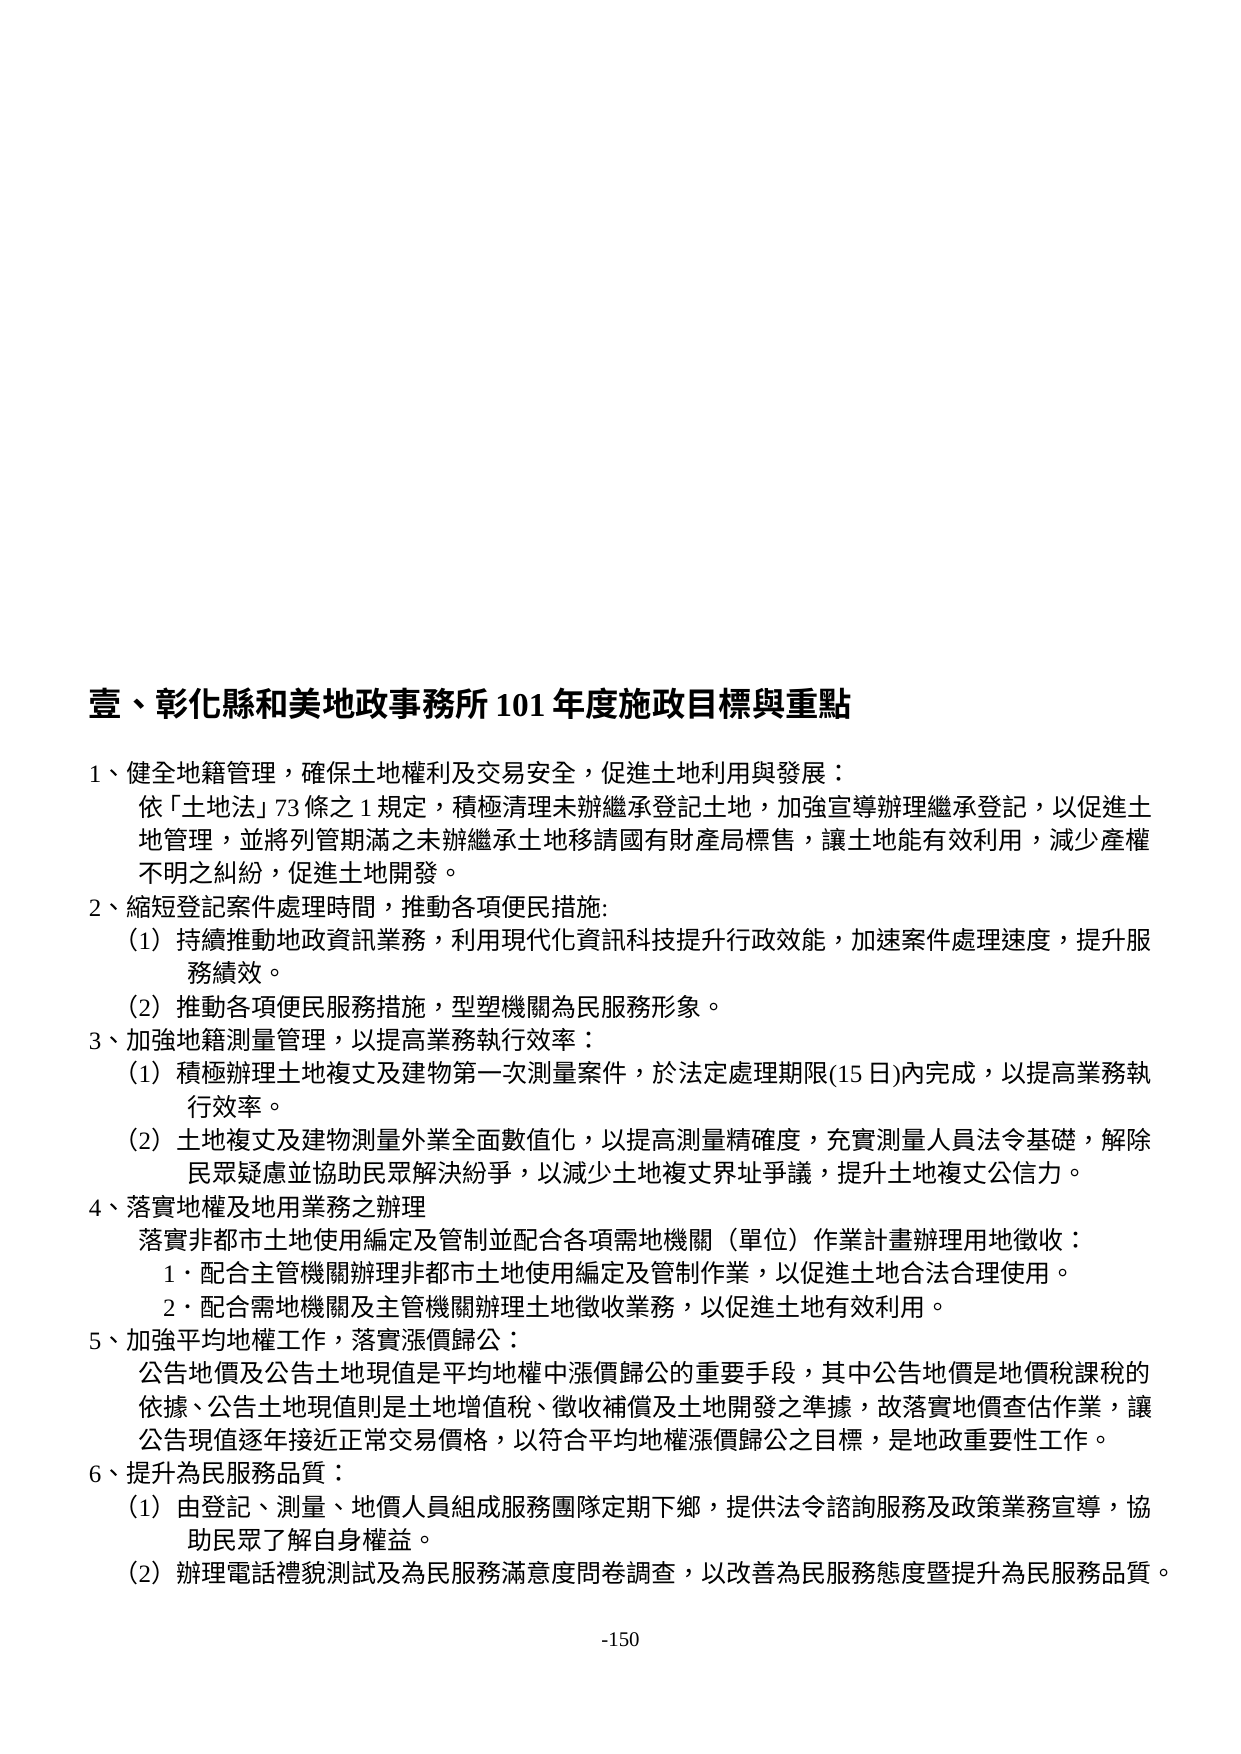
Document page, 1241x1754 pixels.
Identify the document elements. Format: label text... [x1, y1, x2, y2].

list 健全地籍管理，確保土地權利及交易安全，促進土地利用與發展： [88, 756, 1152, 789]
text 依「土地法」73條之1規定，積極清理未辦繼承登記土地，加強宣導辦理繼承登記，以促進土地管理，並將列管期滿之未辦繼承土地移請國有財產局標售，讓土地能有效利用，減少產權不明之糾紛，促進土地開發。 [138, 789, 1152, 889]
text 公告地價及公告土地現值是平均地權中漲價歸公的重要手段，其中公告地價是地價稅課稅的依據、公告土地現值則是土地增值稅、徵收補償及土地開發之準據，故落實地價查估作業，讓公告現值逐年接近正常交易價格，以符合平均地權漲價歸公之目標，是地政重要性工作。 [138, 1356, 1152, 1456]
list 辦理電話禮貌測試及為民服務滿意度問卷調查，以改善為民服務態度暨提升為民服務品質。 [113, 1556, 1152, 1589]
list 持續推動地政資訊業務，利用現代化資訊科技提升行政效能，加速案件處理速度，提升服務績效。 [113, 923, 1152, 989]
list 配合需地機關及主管機關辦理土地徵收業務，以促進土地有效利用。 [163, 1289, 1152, 1323]
text 落實非都市土地使用編定及管制並配合各項需地機關（單位）作業計畫辦理用地徵收： [138, 1223, 1152, 1256]
text 壹、彰化縣和美地政事務所101年度施政目標與重點 [88, 689, 1152, 723]
list 土地複丈及建物測量外業全面數值化，以提高測量精確度，充實測量人員法令基礎，解除民眾疑慮並協助民眾解決紛爭，以減少土地複丈界址爭議，提升土地複丈公信力。 [113, 1123, 1152, 1189]
list 加強地籍測量管理，以提高業務執行效率： [88, 1023, 1152, 1056]
list 加強平均地權工作，落實漲價歸公： [88, 1323, 1152, 1356]
list 提升為民服務品質： [88, 1456, 1152, 1489]
list 由登記、測量、地價人員組成服務團隊定期下鄉，提供法令諮詢服務及政策業務宣導，協助民眾了解自身權益。 [113, 1489, 1152, 1556]
list 推動各項便民服務措施，型塑機關為民服務形象。 [113, 989, 1152, 1023]
list 落實地權及地用業務之辦理 [88, 1189, 1152, 1223]
list 縮短登記案件處理時間，推動各項便民措施: [88, 889, 1152, 923]
list 配合主管機關辦理非都市土地使用編定及管制作業，以促進土地合法合理使用。 [163, 1256, 1152, 1289]
list 積極辦理土地複丈及建物第一次測量案件，於法定處理期限(15日)內完成，以提高業務執行效率。 [113, 1056, 1152, 1123]
